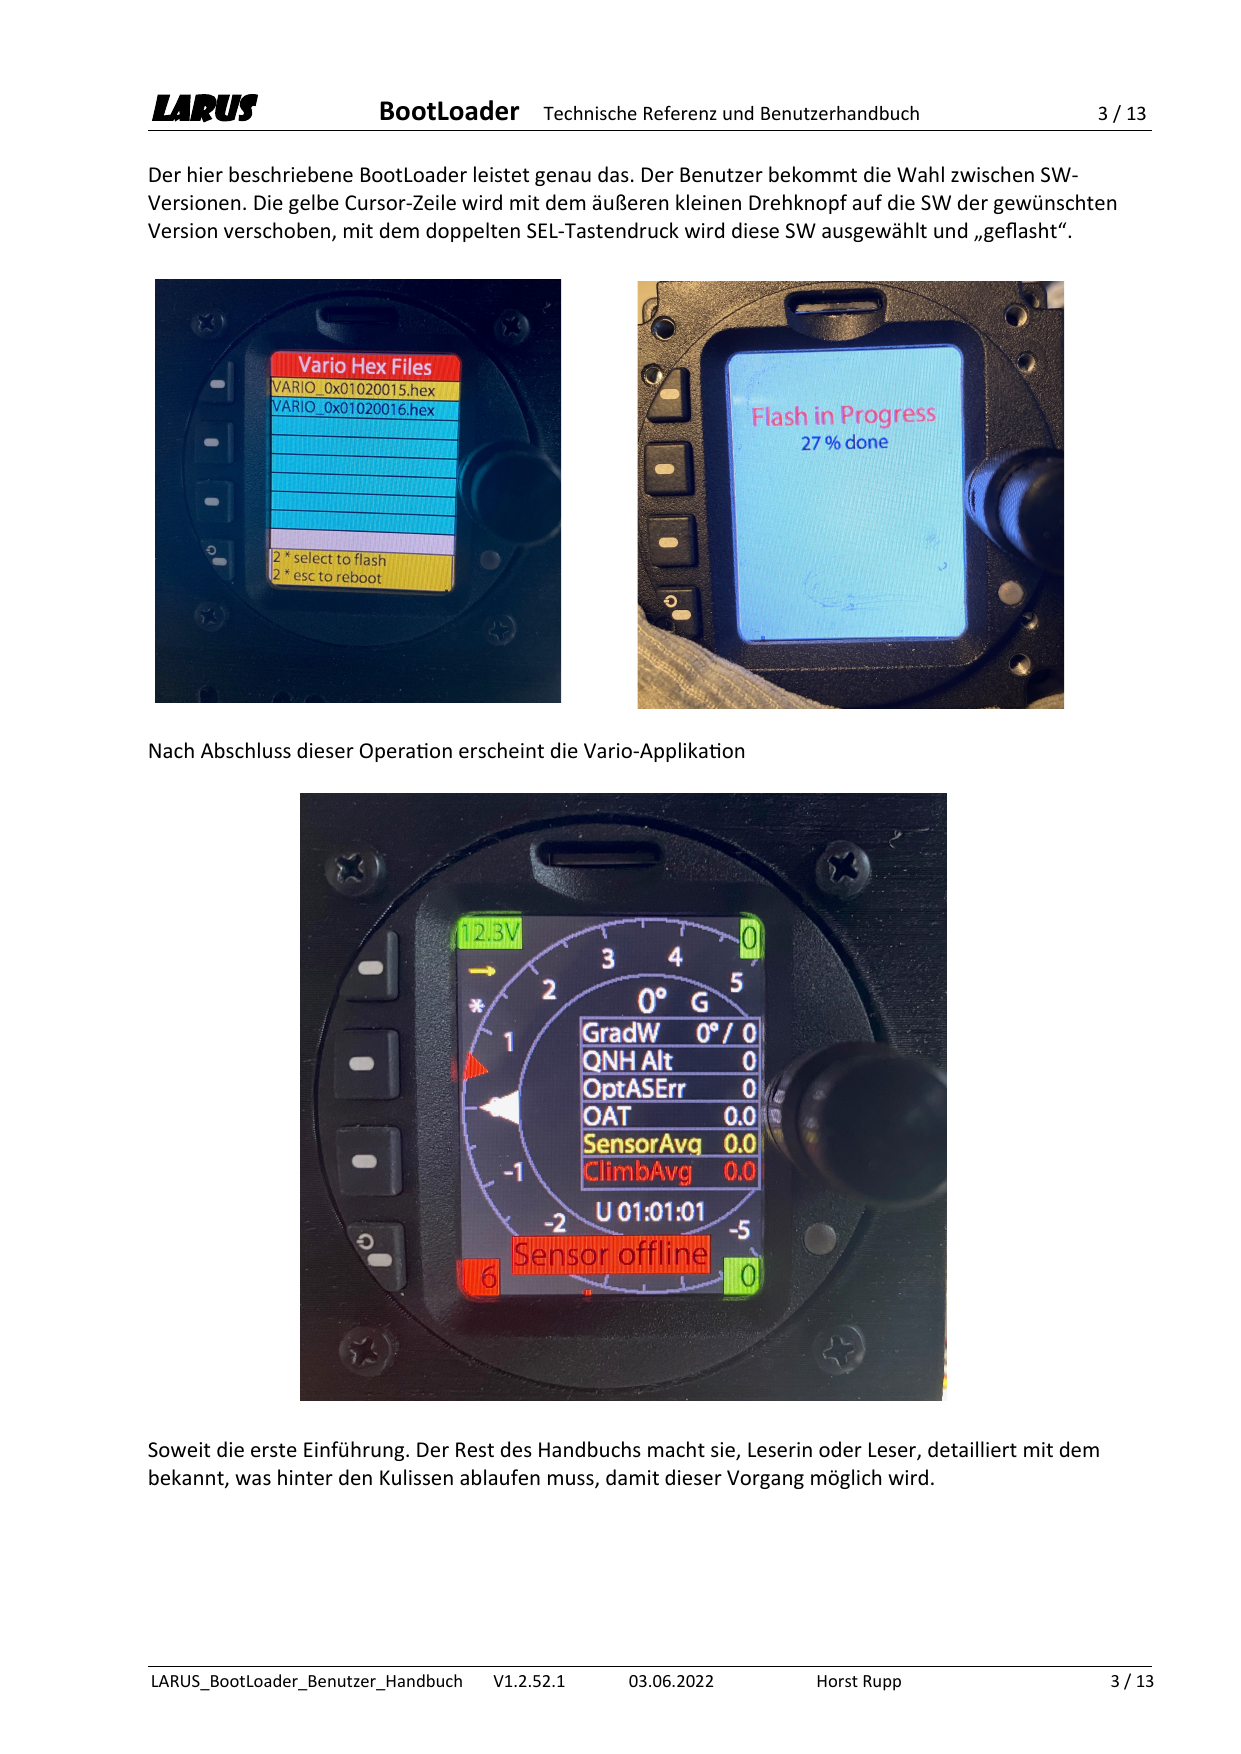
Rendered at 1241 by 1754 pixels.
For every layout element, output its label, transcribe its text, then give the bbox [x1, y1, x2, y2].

text Nach Abschluss dieser Operation erscheint die Vario-Applikation [148, 736, 1152, 764]
picture [637, 281, 1065, 709]
text Soweit die erste Einführung. Der Rest des Handbuchs macht sie, Leserin oder Leser, detailliert mit dem bekannt, was hinter den Kulissen ablaufen muss, damit dieser Vorgang möglich wird. [148, 1435, 1152, 1491]
text Der hier beschriebene BootLoader leistet genau das. Der Benutzer bekommt die Wahl zwischen SW-Versionen. Die gelbe Cursor-Zeile wird mit dem äußeren kleinen Drehknopf auf die SW der gewünschten Version verschoben, mit dem doppelten SEL-Tastendruck wird diese SW ausgewählt und „geflasht“. [148, 160, 1152, 244]
picture [155, 279, 562, 703]
picture [300, 793, 947, 1401]
